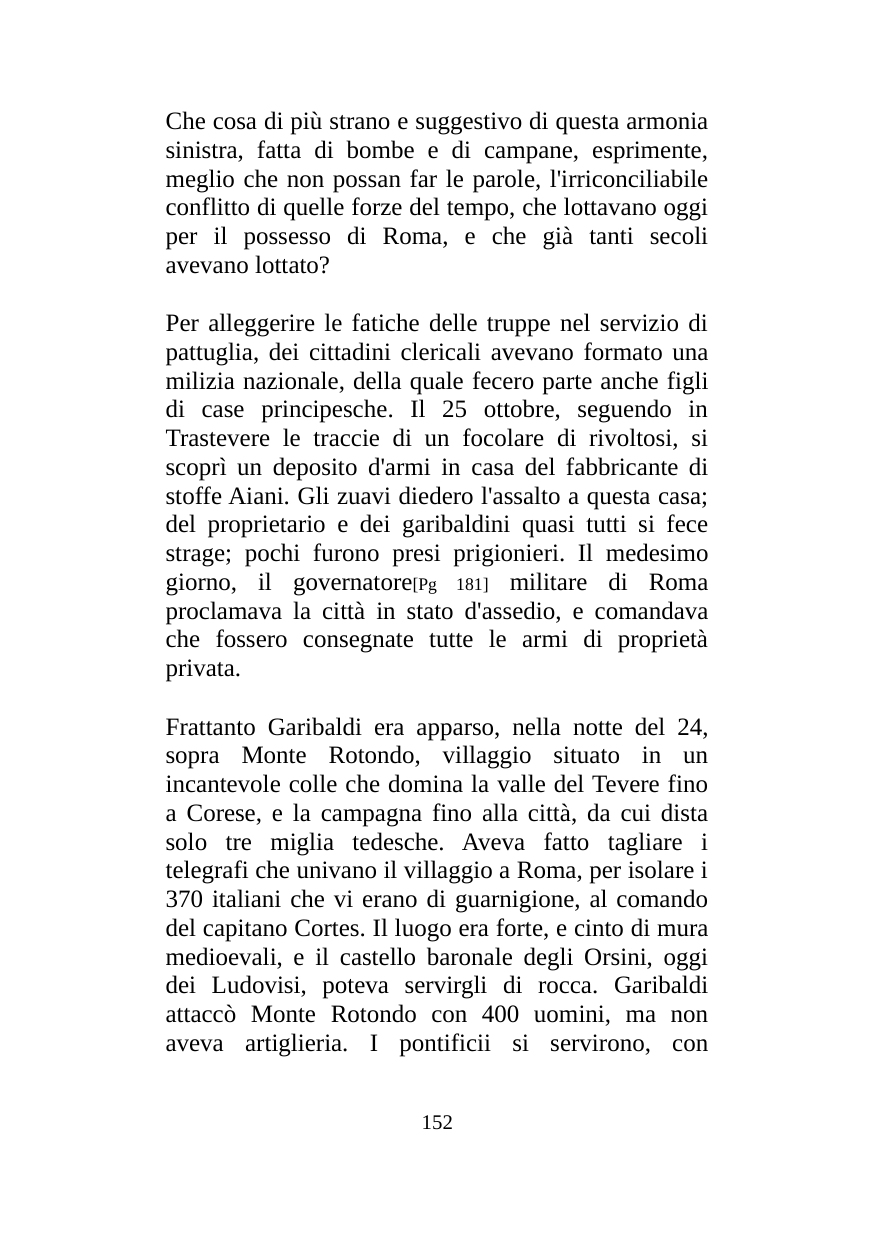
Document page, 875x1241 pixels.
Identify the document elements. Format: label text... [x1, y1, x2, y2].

text Per alleggerire le fatiche delle truppe nel servizio di pattuglia, dei cittadini clericali avevano formato una milizia nazionale, della quale fecero parte anche figli di case principesche. Il 25 ottobre, seguendo in Trastevere le traccie di un focolare di rivoltosi, si scoprì un deposito d'armi in casa del fabbricante di stoffe Aiani. Gli zuavi diedero l'assalto a questa casa; del proprietario e dei garibaldini quasi tutti si fece strage; pochi furono presi prigionieri. Il medesimo giorno, il governatore[Pg 181] militare di Roma proclamava la città in stato d'assedio, e comandava che fossero consegnate tutte le armi di proprietà privata. [165, 308, 709, 682]
text Frattanto Garibaldi era apparso, nella notte del 24, sopra Monte Rotondo, villaggio situato in un incantevole colle che domina la valle del Tevere fino a Corese, e la campagna fino alla città, da cui dista solo tre miglia tedesche. Aveva fatto tagliare i telegrafi che univano il villaggio a Roma, per isolare i 370 italiani che vi erano di guarnigione, al comando del capitano Cortes. Il luogo era forte, e cinto di mura medioevali, e il castello baronale degli Orsini, oggi dei Ludovisi, poteva servirgli di rocca. Garibaldi attaccò Monte Rotondo con 400 uomini, ma non aveva artiglieria. I pontificii si servirono, con [165, 712, 709, 1057]
text Che cosa di più strano e suggestivo di questa armonia sinistra, fatta di bombe e di campane, esprimente, meglio che non possan far le parole, l'irriconciliabile conflitto di quelle forze del tempo, che lottavano oggi per il possesso di Roma, e che già tanti secoli avevano lottato? [165, 106, 709, 279]
